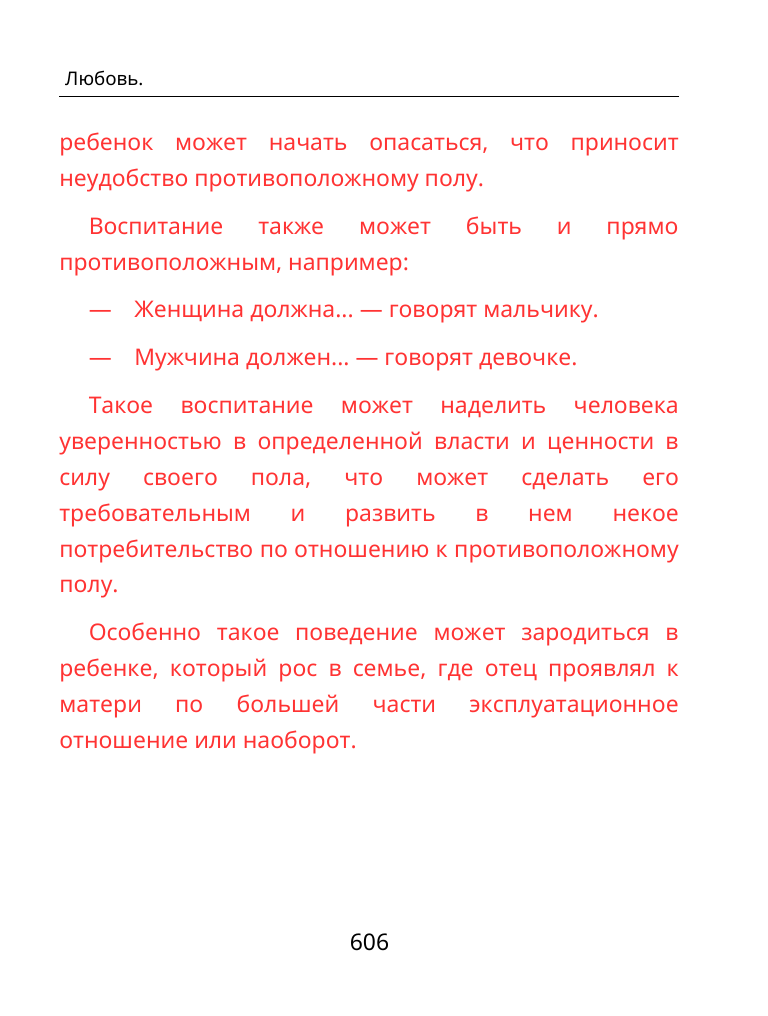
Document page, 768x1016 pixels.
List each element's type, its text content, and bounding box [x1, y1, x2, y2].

text ребенок может начать опасаться, что приносит неудобство противоположному полу. [59, 126, 679, 193]
text Воспитание также может быть и прямо противоположным, например: [59, 210, 679, 277]
list Женщина должна... — говорят мальчику. [59, 293, 679, 324]
text Такое воспитание может наделить человека уверенностью в определенной власти и ценности в силу своего пола, что может сделать его требовательным и развить в нем некое потребительство по отношению к противоположному полу. [59, 389, 679, 600]
text Особенно такое поведение может зародиться в ребенке, который рос в семье, где отец проявлял к матери по большей части эксплуатационное отношение или наоборот. [59, 616, 679, 755]
list Мужчина должен... — говорят девочке. [59, 341, 679, 372]
